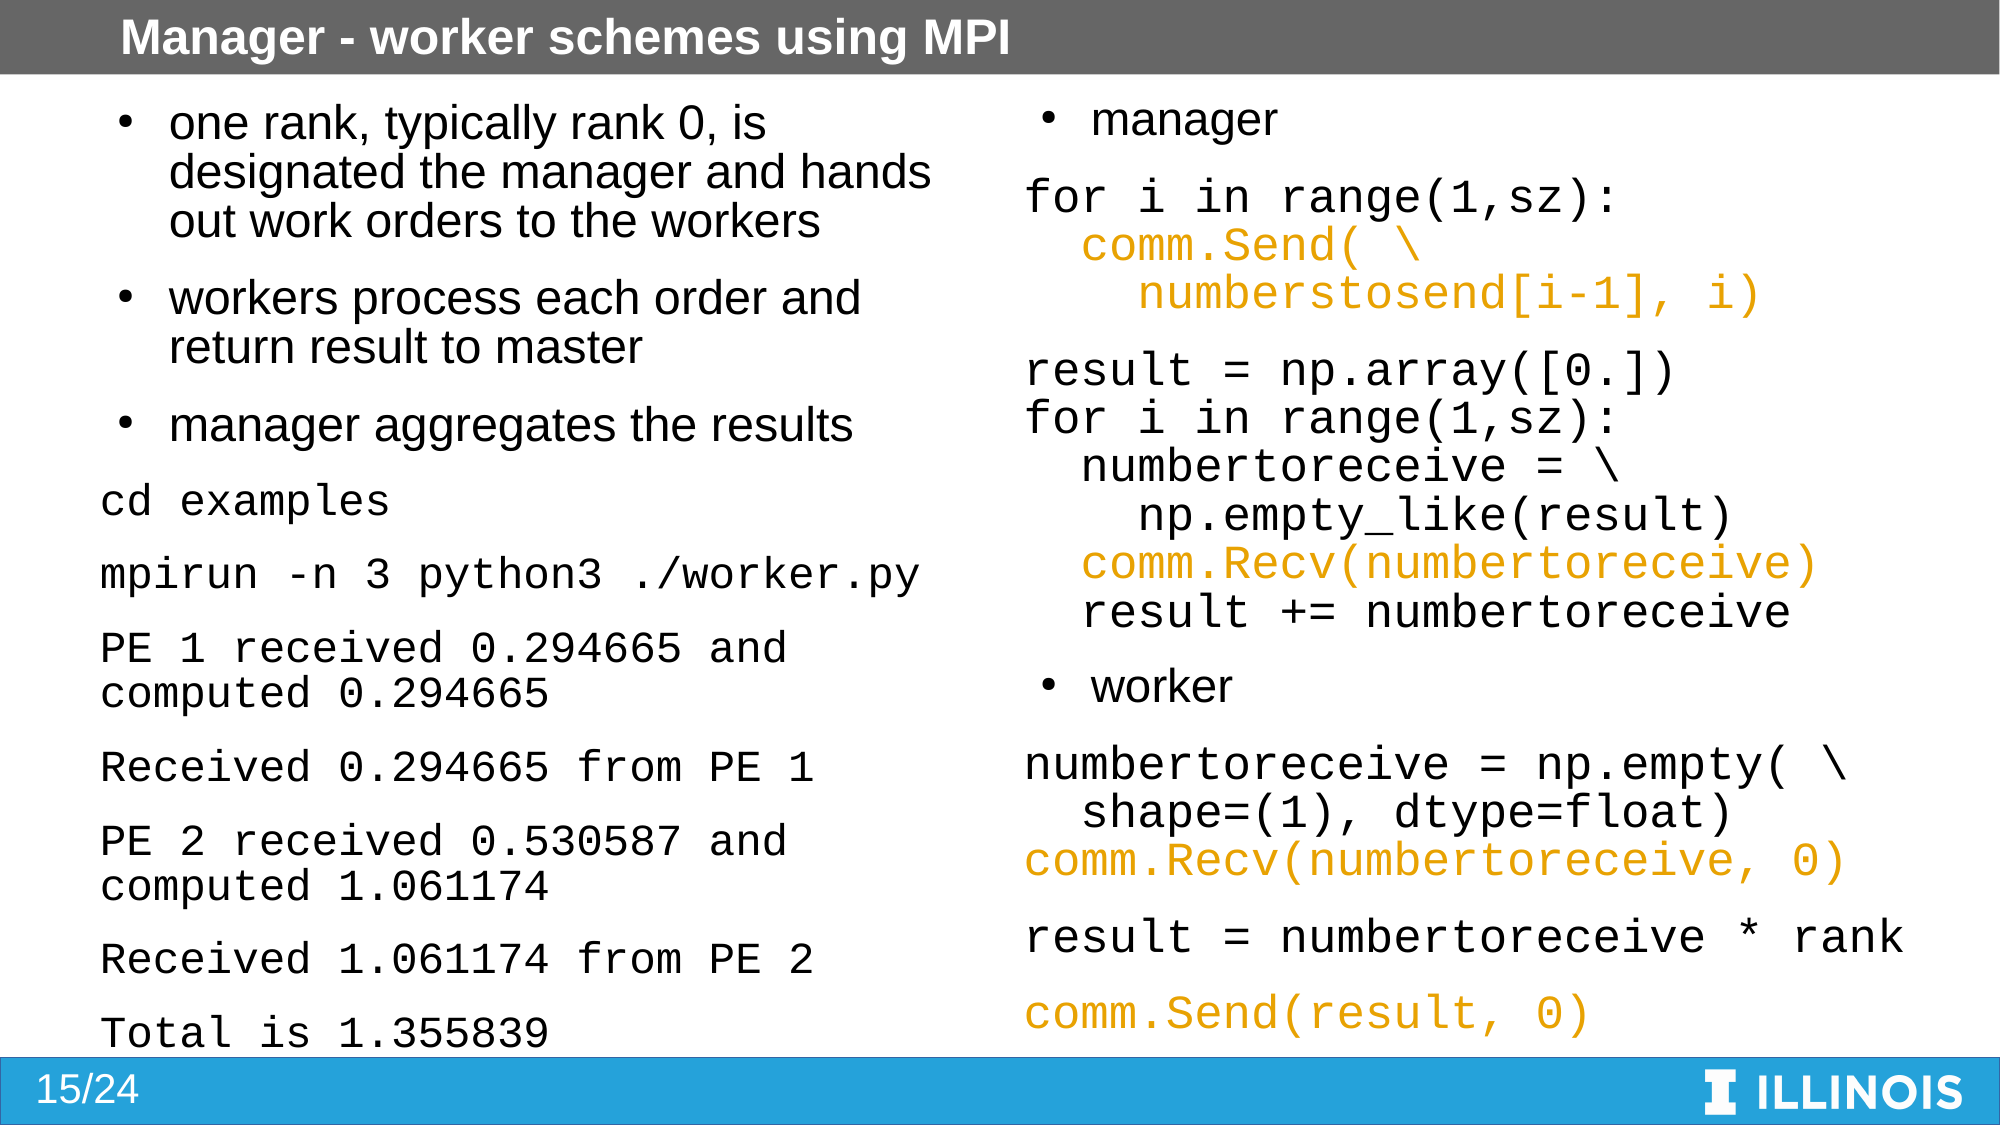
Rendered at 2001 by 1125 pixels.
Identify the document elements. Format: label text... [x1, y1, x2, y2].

list one rank, typically rank 0, is designated the manager and hands out work orders to the workers workers process each order and return result to master manager aggregates the results cd examples mpirun -n 3 python3 ./worker.py PE 1 received 0.294665 and computed 0.294665 Received 0.294665 from PE 1 PE 2 received 0.530587 and computed 1.061174 Received 1.061174 from PE 2 Total is 1.355839 [99, 100, 979, 1058]
picture [1705, 1069, 1962, 1115]
list manager for i in range(1,sz): comm.Send( \ numberstosend[i-1], i) result = np.array([0.]) for i in range(1,sz): numbertoreceive = \ np.empty_like(result) comm.Recv(numbertoreceive) result += numbertoreceive worker numbertoreceive = np.empty( \ shape=(1), dtype=float) comm.Recv(numbertoreceive, 0) result = numbertoreceive * rank comm.Send(result, 0) [1023, 97, 1950, 1058]
title Manager - worker schemes using MPI [0, 0, 2000, 75]
